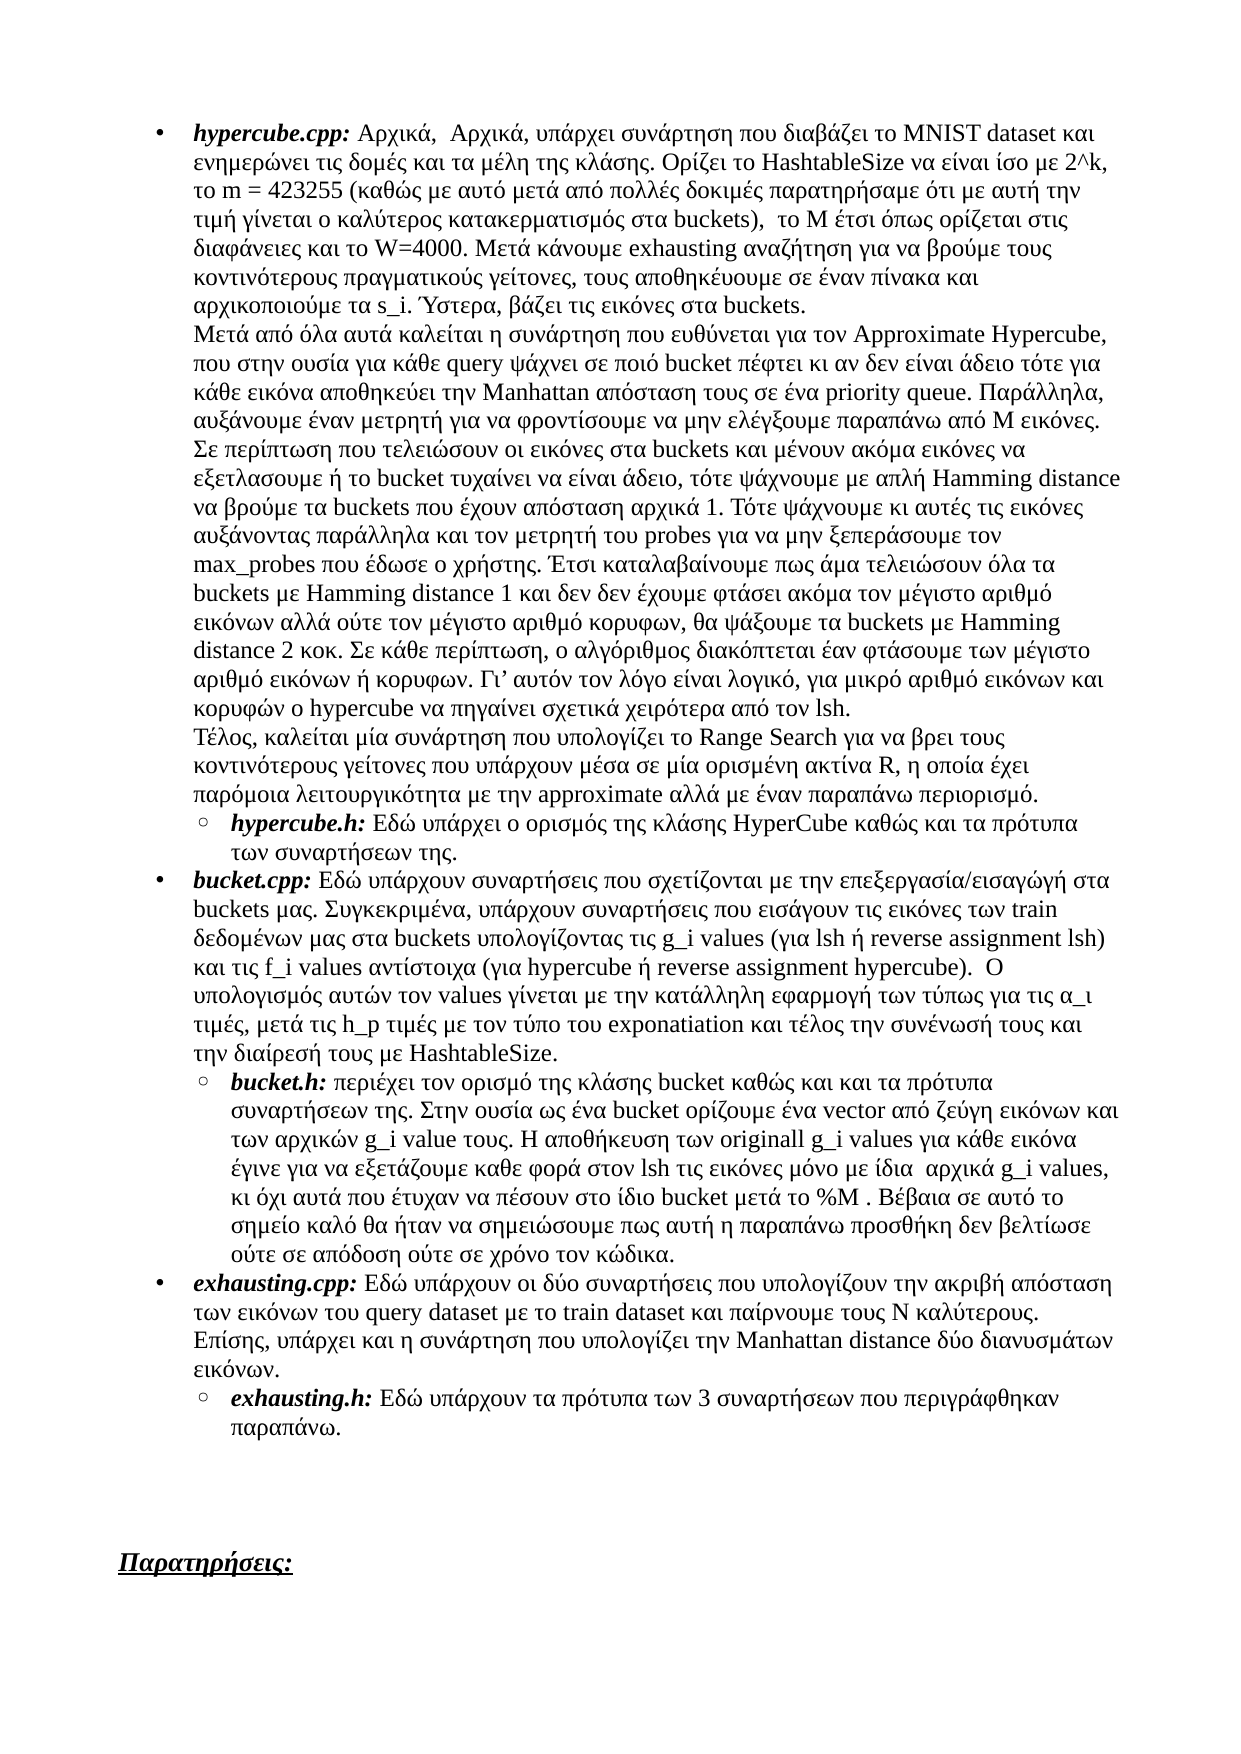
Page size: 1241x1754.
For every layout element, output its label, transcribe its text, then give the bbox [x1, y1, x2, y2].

list exhausting.cpp: Eδώ υπάρχουν οι δύο συναρτήσεις που υπολογίζουν την ακριβή απόσταση των εικόνων του query dataset με το train dataset και παίρνουμε τους Ν καλύτερους. Επίσης, υπάρχει και η συνάρτηση που υπολογίζει την Manhattan distance δύο διανυσμάτων εικόνων. [156, 1268, 1122, 1383]
list bucket.h: περιέχει τον ορισμό της κλάσης bucket καθώς και και τα πρότυπα συναρτήσεων της. Στην ουσία ως ένα bucket ορίζουμε ένα vector από ζεύγη εικόνων και των αρχικών g_i value τους. Η αποθήκευση των originall g_i values για κάθε εικόνα έγινε για να εξετάζουμε καθε φορά στον lsh τις εικόνες μόνο με ίδια αρχικά g_i values, κι όχι αυτά που έτυχαν να πέσουν στο ίδιο bucket μετά το %Μ . Βέβαια σε αυτό το σημείο καλό θα ήταν να σημειώσουμε πως αυτή η παραπάνω προσθήκη δεν βελτίωσε ούτε σε απόδοση ούτε σε χρόνο τον κώδικα. [193, 1067, 1122, 1268]
list Μετά από όλα αυτά καλείται η συνάρτηση που ευθύνεται για τον Approximate Hypercube, που στην ουσία για κάθε query ψάχνει σε ποιό bucket πέφτει κι αν δεν είναι άδειο τότε για κάθε εικόνα αποθηκεύει την Manhattan απόσταση τους σε ένα priority queue. Παράλληλα, αυξάνουμε έναν μετρητή για να φροντίσουμε να μην ελέγξουμε παραπάνω από Μ εικόνες. Σε περίπτωση που τελειώσουν οι εικόνες στα buckets και μένουν ακόμα εικόνες να εξετλασουμε ή το bucket τυχαίνει να είναι άδειο, τότε ψάχνουμε με απλή Hamming distance να βρούμε τα buckets που έχουν απόσταση αρχικά 1. Τότε ψάχνουμε κι αυτές τις εικόνες αυξάνοντας παράλληλα και τον μετρητή του probes για να μην ξεπεράσουμε τον max_probes που έδωσε ο χρήστης. Έτσι καταλαβαίνουμε πως άμα τελειώσουν όλα τα buckets με Hamming distance 1 και δεν δεν έχουμε φτάσει ακόμα τον μέγιστο αριθμό εικόνων αλλά ούτε τον μέγιστο αριθμό κορυφων, θα ψάξουμε τα buckets με Hamming distance 2 κοκ. Σε κάθε περίπτωση, ο αλγόριθμος διακόπτεται έαν φτάσουμε των μέγιστο αριθμό εικόνων ή κορυφων. Γι’ αυτόν τον λόγο είναι λογικό, για μικρό αριθμό εικόνων και κορυφών ο hypercube να πηγαίνει σχετικά χειρότερα από τον lsh. [156, 319, 1122, 722]
list bucket.cpp: Εδώ υπάρχουν συναρτήσεις που σχετίζονται με την επεξεργασία/εισαγώγή στα buckets μας. Συγκεκριμένα, υπάρχουν συναρτήσεις που εισάγουν τις εικόνες των train δεδομένων μας στα buckets υπολογίζοντας τις g_i values (για lsh ή reverse assignment lsh) και τις f_i values αντίστοιχα (για hypercube ή reverse assignment hypercube). O υπολογισμός αυτών τον values γίνεται με την κατάλληλη εφαρμογή των τύπως για τις α_ι τιμές, μετά τις h_p τιμές με τον τύπο του exponatiation και τέλος την συνένωσή τους και την διαίρεσή τους με HashtableSize. [156, 866, 1122, 1067]
list exhausting.h: Eδώ υπάρχουν τα πρότυπα των 3 συναρτήσεων που περιγράφθηκαν παραπάνω. [193, 1383, 1122, 1441]
list Τέλος, καλείται μία συνάρτηση που υπολογίζει το Range Search για να βρει τους κοντινότερους γείτονες που υπάρχουν μέσα σε μία ορισμένη ακτίνα R, η οποία έχει παρόμοια λειτουργικότητα με την approximate αλλά με έναν παραπάνω περιορισμό. [156, 722, 1122, 808]
list hypercube.cpp: Αρχικά, Αρχικά, υπάρχει συνάρτηση που διαβάζει το MNIST dataset και ενημερώνει τις δομές και τα μέλη της κλάσης. Ορίζει το HashtableSize να είναι ίσο με 2^k, τo m = 423255 (καθώς με αυτό μετά από πολλές δοκιμές παρατηρήσαμε ότι με αυτή την τιμή γίνεται ο καλύτερος κατακερματισμός στα buckets), το Μ έτσι όπως ορίζεται στις διαφάνειες και το W=4000. Μετά κάνουμε exhausting αναζήτηση για να βρούμε τους κοντινότερους πραγματικούς γείτονες, τους αποθηκέυουμε σε έναν πίνακα και αρχικοποιούμε τα s_i. Ύστερα, βάζει τις εικόνες στα buckets. [156, 118, 1122, 319]
list hypercube.h: Eδώ υπάρχει ο ορισμός της κλάσης HyperCube καθώς και τα πρότυπα των συναρτήσεων της. [193, 808, 1122, 866]
text Παρατηρήσεις: [118, 1546, 1122, 1577]
